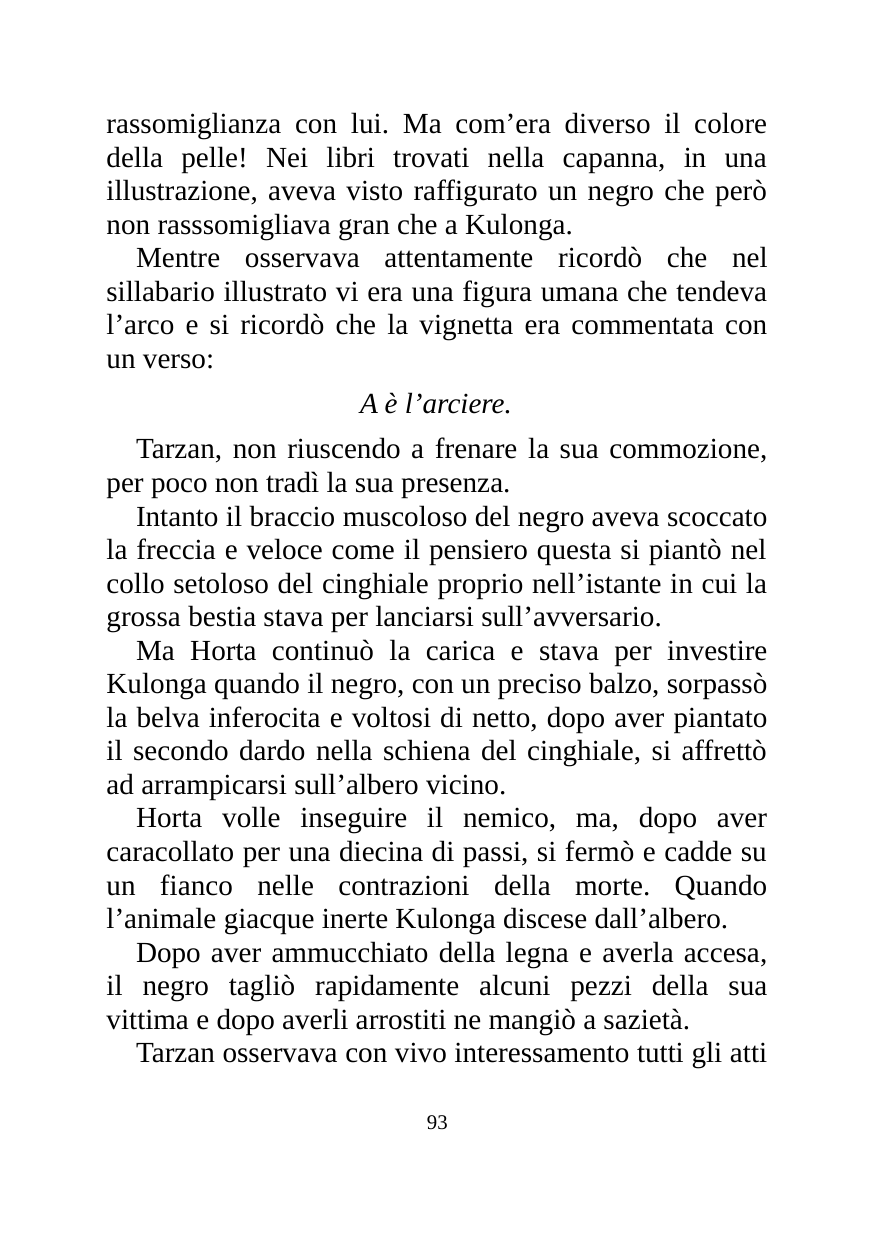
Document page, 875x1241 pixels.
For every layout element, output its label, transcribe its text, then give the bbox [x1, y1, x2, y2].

text Tarzan, non riuscendo a frenare la sua commozione, per poco non tradì la sua presenza. [106, 432, 768, 499]
text Horta volle inseguire il nemico, ma, dopo aver caracollato per una diecina di passi, si fermò e cadde su un fianco nelle contrazioni della morte. Quando l’animale giacque inerte Kulonga discese dall’albero. [106, 801, 768, 935]
text A è l’arciere. [106, 386, 768, 420]
text Intanto il braccio muscoloso del negro aveva scoccato la freccia e veloce come il pensiero questa si piantò nel collo setoloso del cinghiale proprio nell’istante in cui la grossa bestia stava per lanciarsi sull’avversario. [106, 499, 768, 633]
text Dopo aver ammucchiato della legna e averla accesa, il negro tagliò rapidamente alcuni pezzi della sua vittima e dopo averli arrostiti ne mangiò a sazietà. [106, 935, 768, 1035]
text Tarzan osservava con vivo interessamento tutti gli atti [106, 1035, 768, 1069]
text Mentre osservava attentamente ricordò che nel sillabario illustrato vi era una figura umana che tendeva l’arco e si ricordò che la vignetta era commentata con un verso: [106, 240, 768, 374]
text rassomiglianza con lui. Ma com’era diverso il colore della pelle! Nei libri trovati nella capanna, in una illustrazione, aveva visto raffigurato un negro che però non rasssomigliava gran che a Kulonga. [106, 106, 768, 240]
text Ma Horta continuò la carica e stava per investire Kulonga quando il negro, con un preciso balzo, sorpassò la belva inferocita e voltosi di netto, dopo aver piantato il secondo dardo nella schiena del cinghiale, si affrettò ad arrampicarsi sull’albero vicino. [106, 633, 768, 801]
